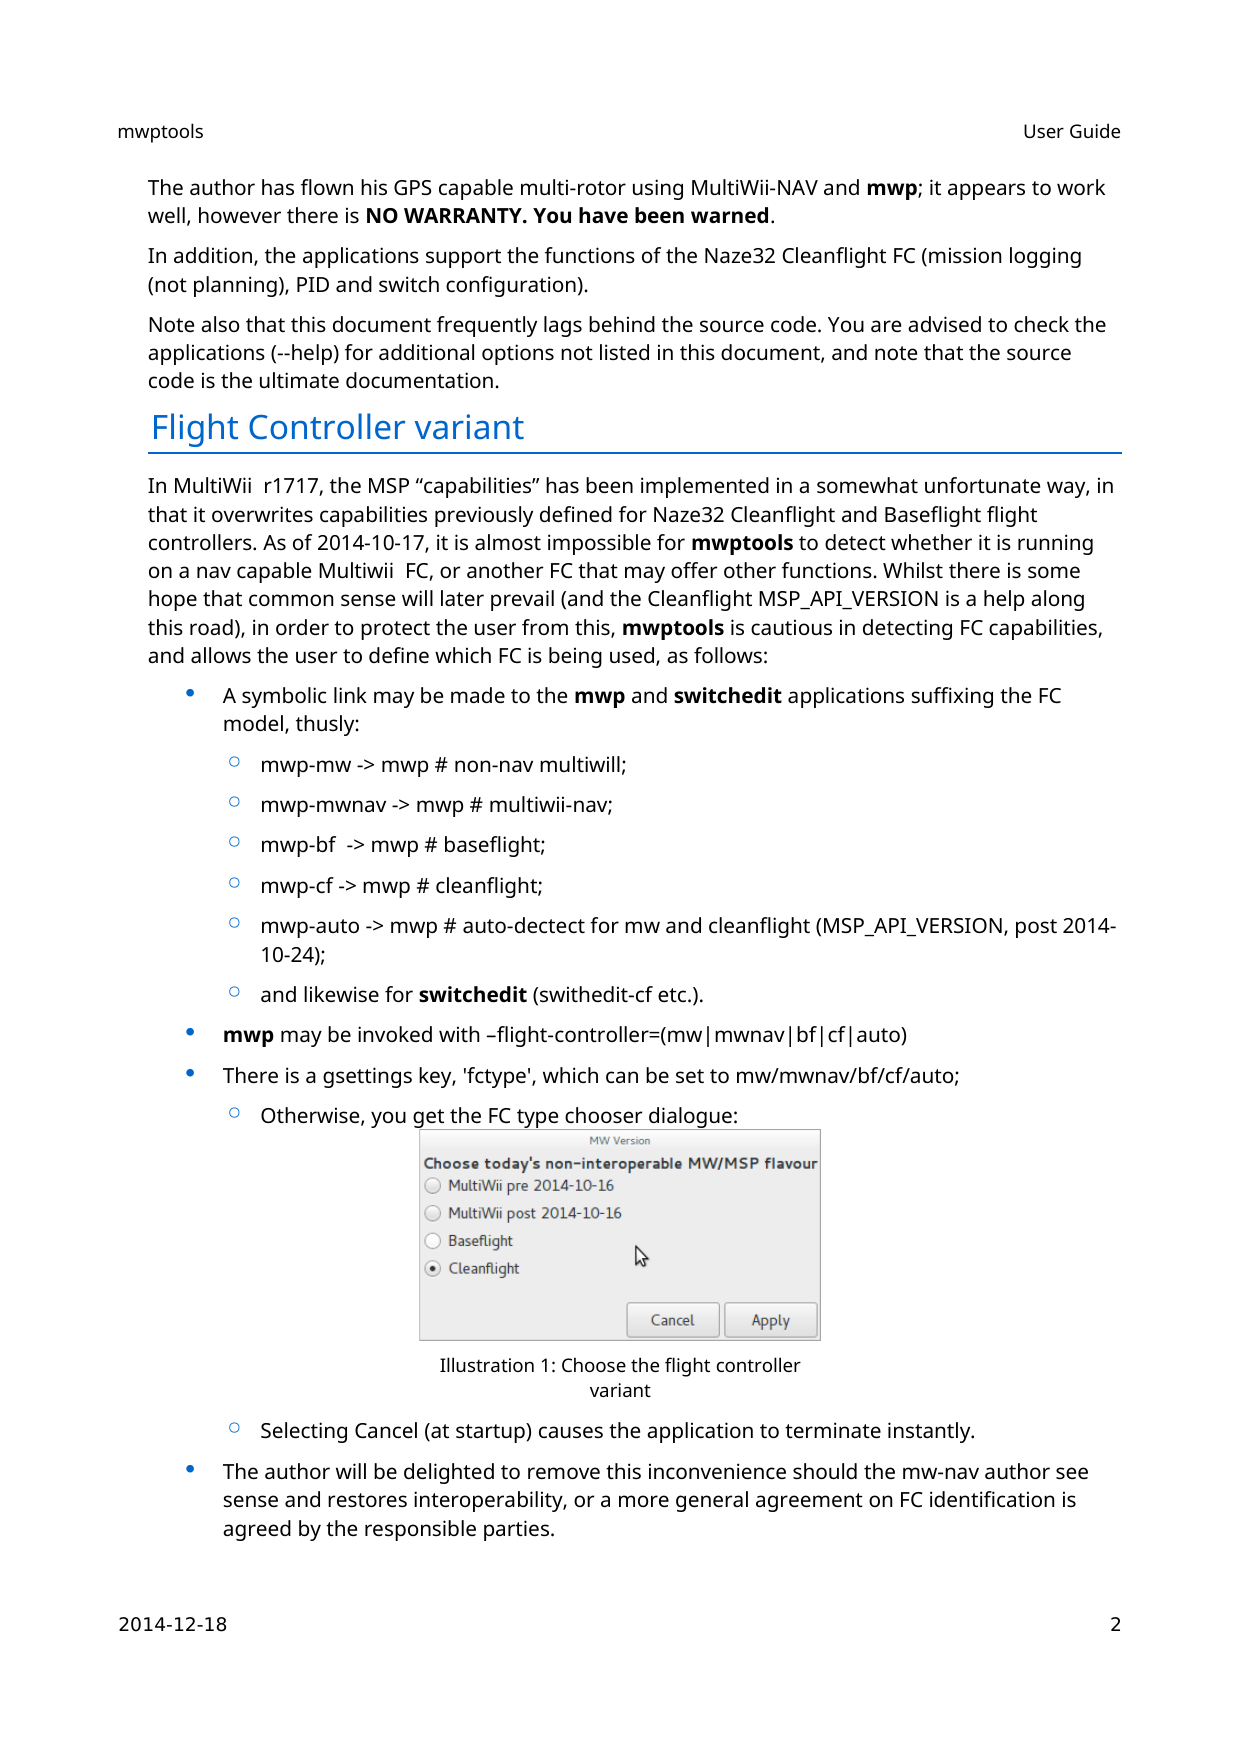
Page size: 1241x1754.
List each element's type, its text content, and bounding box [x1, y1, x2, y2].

list mwp-mwnav -> mwp # multiwii-nav; [223, 790, 1122, 819]
list Note also that this document frequently lags behind the source code. You are advised to check the applications (--help) for additional options not listed in this document, and note that the source code is the ultimate documentation. [148, 310, 1122, 394]
list The author has flown his GPS capable multi-rotor using MultiWii-NAV and mwp; it appears to work well, however there is NO WARRANTY. You have been warned. [148, 173, 1122, 229]
list The author will be delighted to remove this inconvenience should the mw-nav author see sense and restores interoperability, or a more general agreement on FC identification is agreed by the responsible parties. [185, 1457, 1122, 1542]
list mwp-auto -> mwp # auto-dectect for mw and cleanflight (MSP_API_VERSION, post 2014-10-24); [223, 911, 1122, 968]
list mwp-bf -> mwp # baseflight; [223, 831, 1122, 859]
list mwp-cf -> mwp # cleanflight; [223, 871, 1122, 899]
list A symbolic link may be made to the mwp and switchedit applications suffixing the FC model, thusly: [185, 681, 1122, 738]
subtitle Flight Controller variant [148, 400, 1122, 452]
picture [419, 1129, 821, 1341]
text In MultiWii r1717, the MSP “capabilities” has been implemented in a somewhat unfortunate way, in that it overwrites capabilities previously defined for Naze32 Cleanflight and Baseflight flight controllers. As of 2014-10-17, it is almost impossible for mwptools to detect whether it is running on a nav capable Multiwii FC, or another FC that may offer other functions. Whilst there is some hope that common sense will later prevail (and the Cleanflight MSP_API_VERSION is a help along this road), in order to protect the user from this, mwptools is cautious in detecting FC capabilities, and allows the user to define which FC is being used, as follows: [148, 472, 1122, 669]
list and likewise for switchedit (swithedit-cf etc.). [223, 980, 1122, 1008]
list mwp may be invoked with –flight-controller=(mw|mwnav|bf|cf|auto) [185, 1020, 1122, 1049]
list In addition, the applications support the functions of the Naze32 Cleanflight FC (mission logging (not planning), PID and switch configuration). [148, 241, 1122, 298]
list There is a gsettings key, 'fctype', which can be set to mw/mwnav/bf/cf/auto; [185, 1061, 1122, 1089]
list mwp-mw -> mwp # non-nav multiwill; [223, 750, 1122, 778]
list Otherwise, you get the FC type chooser dialogue: [223, 1101, 1122, 1130]
list Selecting Cancel (at startup) causes the application to terminate instantly. [223, 1341, 1122, 1445]
list Illustration 1: Choose the flight controller variant [419, 1341, 821, 1403]
